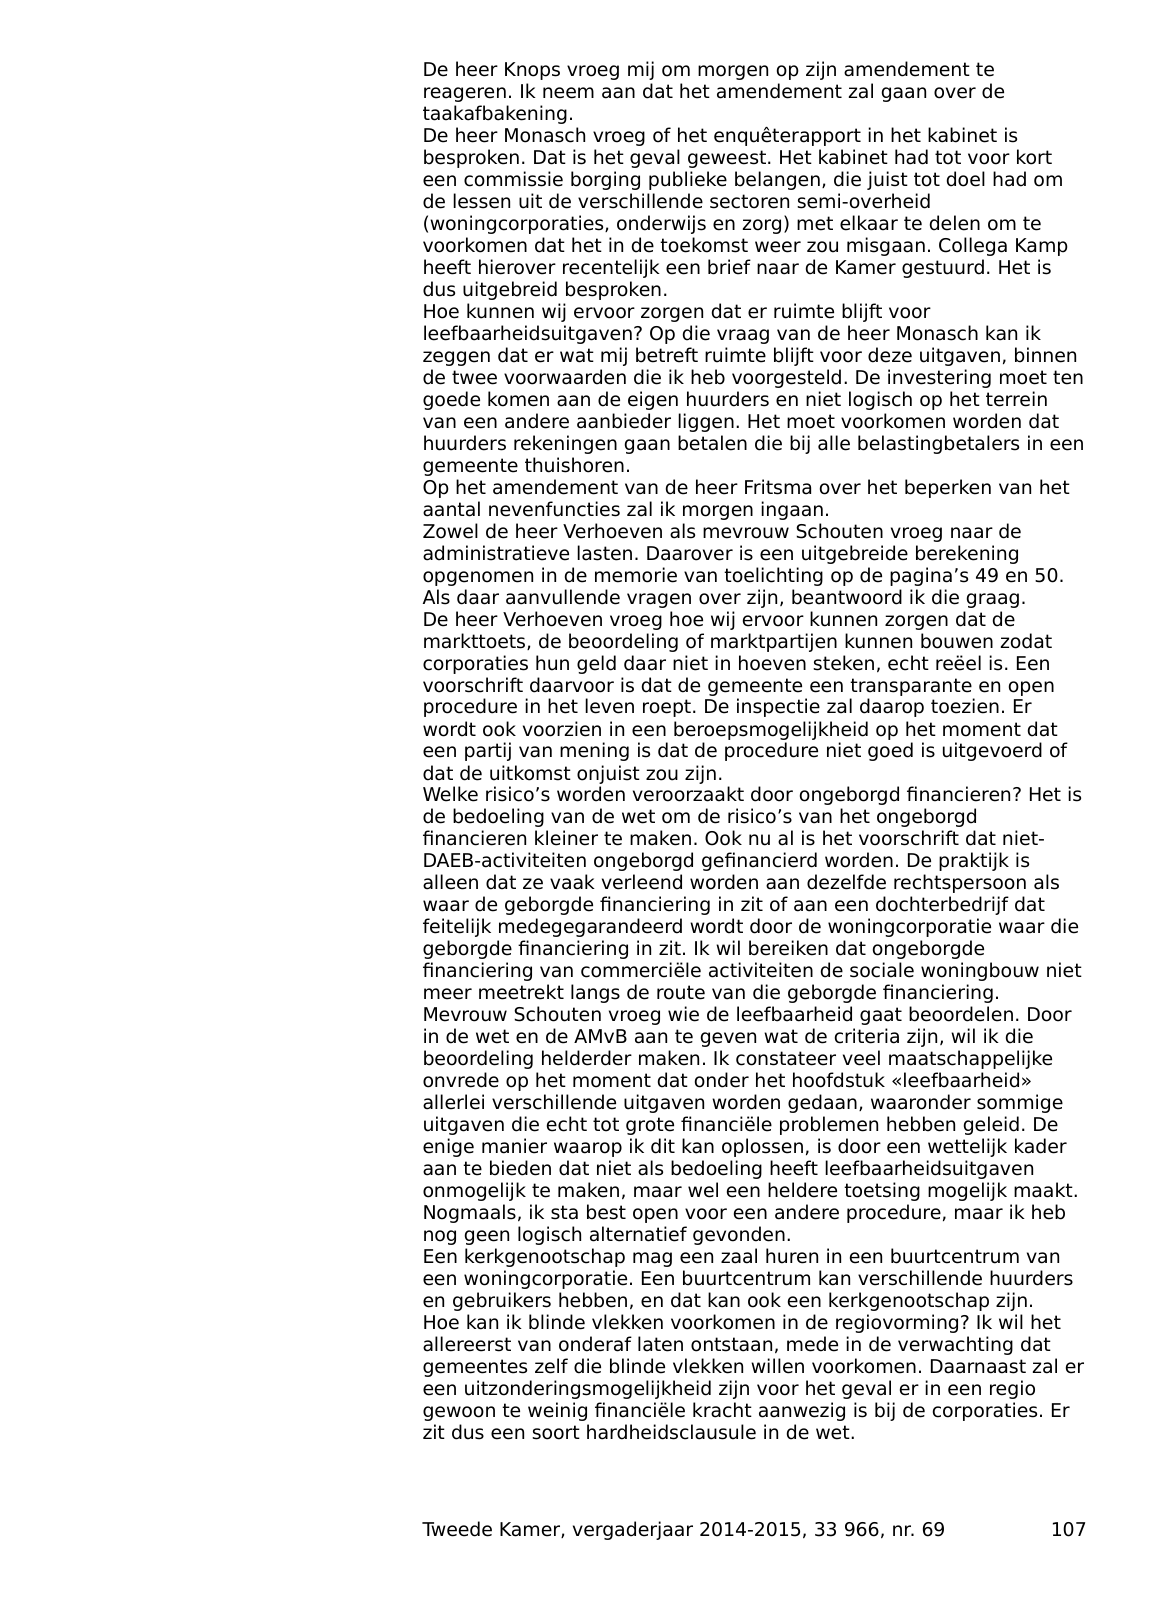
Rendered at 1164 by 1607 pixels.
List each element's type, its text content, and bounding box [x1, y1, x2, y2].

text De heer Knops vroeg mij om morgen op zijn amendement te reageren. Ik neem aan dat het amendement zal gaan over de taakafbakening. [422, 59, 1087, 125]
text Hoe kan ik blinde vlekken voorkomen in de regiovorming? Ik wil het allereerst van onderaf laten ontstaan, mede in de verwachting dat gemeentes zelf die blinde vlekken willen voorkomen. Daarnaast zal er een uitzonderingsmogelijkheid zijn voor het geval er in een regio gewoon te weinig financiële kracht aanwezig is bij de corporaties. Er zit dus een soort hardheidsclausule in de wet. [422, 1312, 1087, 1444]
text De heer Verhoeven vroeg hoe wij ervoor kunnen zorgen dat de markttoets, de beoordeling of marktpartijen kunnen bouwen zodat corporaties hun geld daar niet in hoeven steken, echt reëel is. Een voorschrift daarvoor is dat de gemeente een transparante en open procedure in het leven roept. De inspectie zal daarop toezien. Er wordt ook voorzien in een beroepsmogelijkheid op het moment dat een partij van mening is dat de procedure niet goed is uitgevoerd of dat de uitkomst onjuist zou zijn. [422, 608, 1087, 784]
text Welke risico’s worden veroorzaakt door ongeborgd financieren? Het is de bedoeling van de wet om de risico’s van het ongeborgd financieren kleiner te maken. Ook nu al is het voorschrift dat niet-DAEB-activiteiten ongeborgd gefinancierd worden. De praktijk is alleen dat ze vaak verleend worden aan dezelfde rechtspersoon als waar de geborgde financiering in zit of aan een dochterbedrijf dat feitelijk medegegarandeerd wordt door de woningcorporatie waar die geborgde financiering in zit. Ik wil bereiken dat ongeborgde financiering van commerciële activiteiten de sociale woningbouw niet meer meetrekt langs de route van die geborgde financiering. [422, 784, 1087, 1004]
text Een kerkgenootschap mag een zaal huren in een buurtcentrum van een woningcorporatie. Een buurtcentrum kan verschillende huurders en gebruikers hebben, en dat kan ook een kerkgenootschap zijn. [422, 1246, 1087, 1312]
text Hoe kunnen wij ervoor zorgen dat er ruimte blijft voor leefbaarheidsuitgaven? Op die vraag van de heer Monasch kan ik zeggen dat er wat mij betreft ruimte blijft voor deze uitgaven, binnen de twee voorwaarden die ik heb voorgesteld. De investering moet ten goede komen aan de eigen huurders en niet logisch op het terrein van een andere aanbieder liggen. Het moet voorkomen worden dat huurders rekeningen gaan betalen die bij alle belastingbetalers in een gemeente thuishoren. [422, 301, 1087, 477]
text Zowel de heer Verhoeven als mevrouw Schouten vroeg naar de administratieve lasten. Daarover is een uitgebreide berekening opgenomen in de memorie van toelichting op de pagina’s 49 en 50. Als daar aanvullende vragen over zijn, beantwoord ik die graag. [422, 521, 1087, 608]
text De heer Monasch vroeg of het enquêterapport in het kabinet is besproken. Dat is het geval geweest. Het kabinet had tot voor kort een commissie borging publieke belangen, die juist tot doel had om de lessen uit de verschillende sectoren semi-overheid (woningcorporaties, onderwijs en zorg) met elkaar te delen om te voorkomen dat het in de toekomst weer zou misgaan. Collega Kamp heeft hierover recentelijk een brief naar de Kamer gestuurd. Het is dus uitgebreid besproken. [422, 125, 1087, 301]
text Mevrouw Schouten vroeg wie de leefbaarheid gaat beoordelen. Door in de wet en de AMvB aan te geven wat de criteria zijn, wil ik die beoordeling helderder maken. Ik constateer veel maatschappelijke onvrede op het moment dat onder het hoofdstuk «leefbaarheid» allerlei verschillende uitgaven worden gedaan, waaronder sommige uitgaven die echt tot grote financiële problemen hebben geleid. De enige manier waarop ik dit kan oplossen, is door een wettelijk kader aan te bieden dat niet als bedoeling heeft leefbaarheidsuitgaven onmogelijk te maken, maar wel een heldere toetsing mogelijk maakt. Nogmaals, ik sta best open voor een andere procedure, maar ik heb nog geen logisch alternatief gevonden. [422, 1004, 1087, 1246]
text Op het amendement van de heer Fritsma over het beperken van het aantal nevenfuncties zal ik morgen ingaan. [422, 477, 1087, 521]
